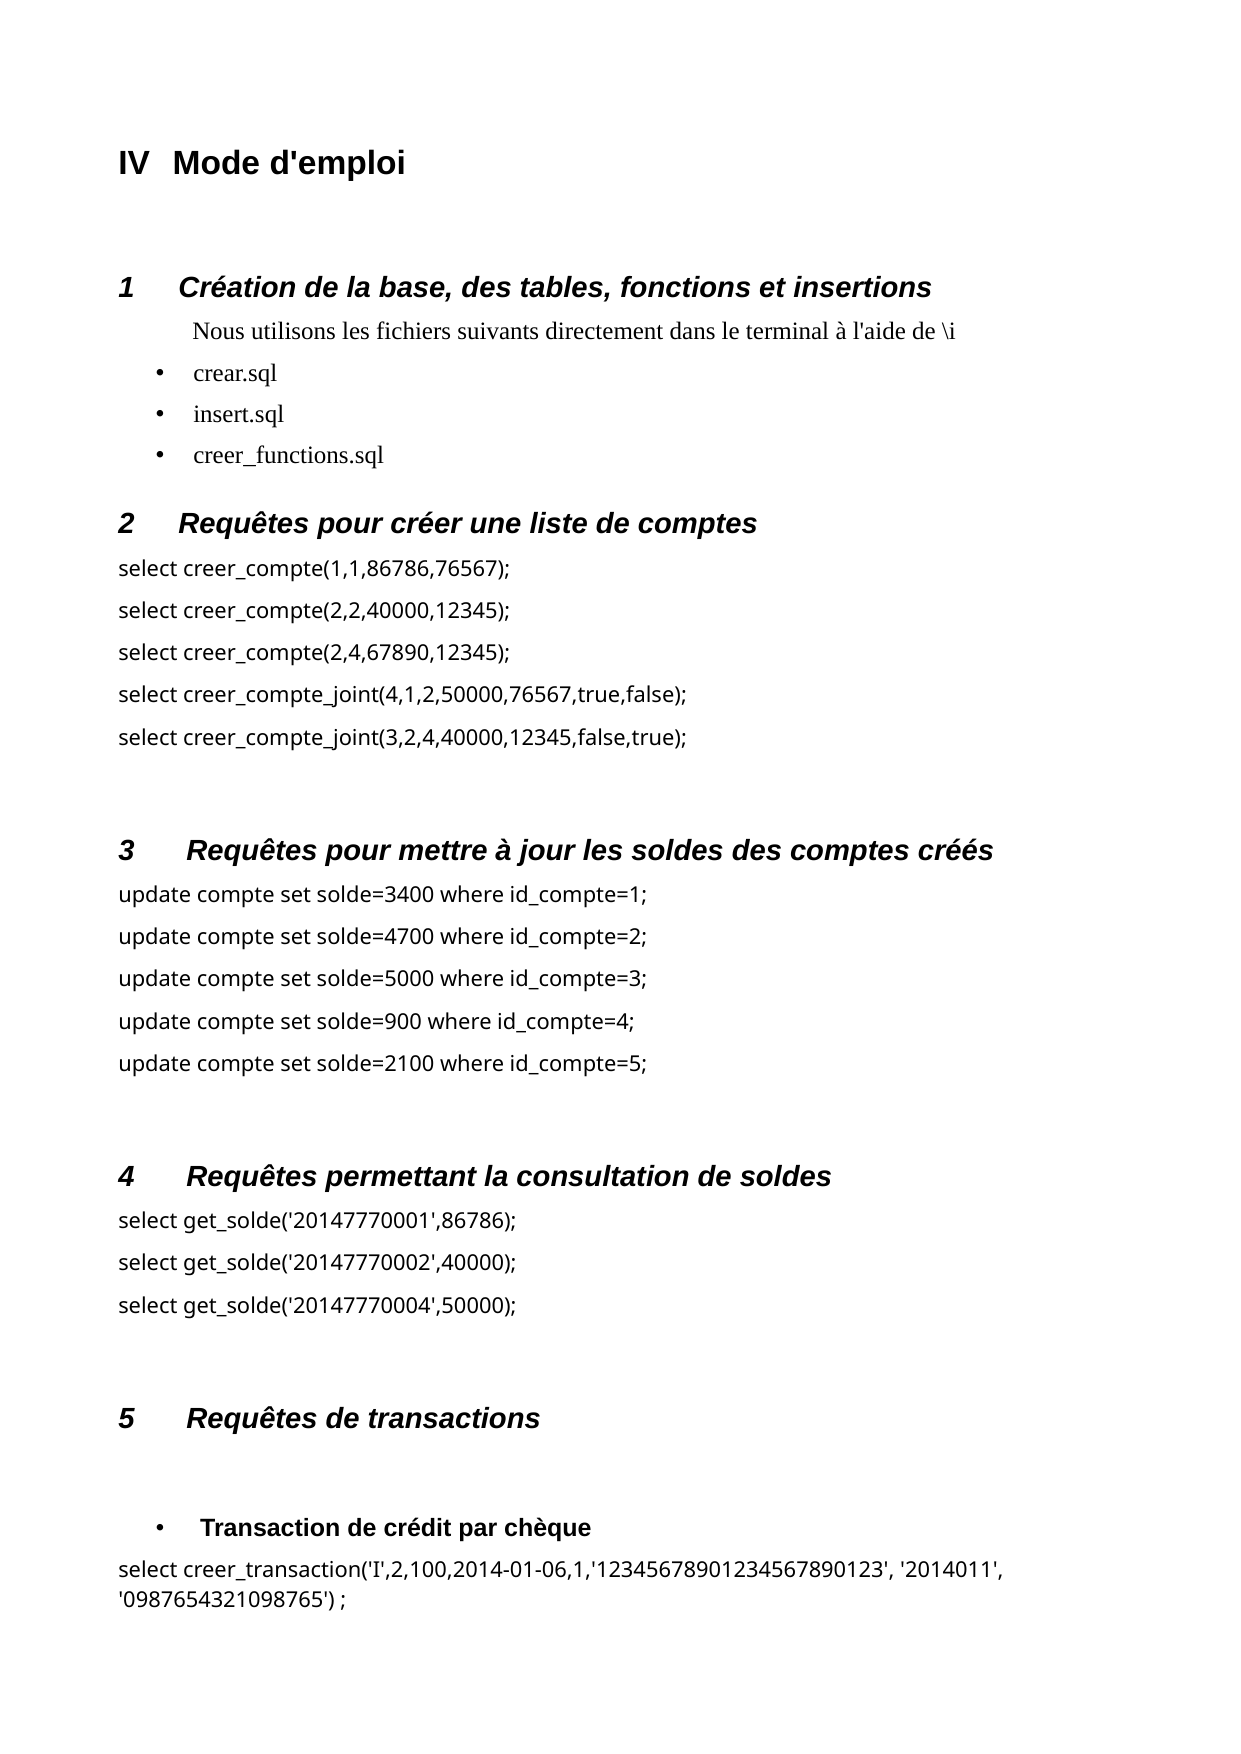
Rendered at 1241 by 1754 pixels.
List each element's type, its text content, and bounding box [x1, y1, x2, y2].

text update compte set solde=900 where id_compte=4; [118, 1006, 1122, 1035]
list insert.sql [156, 399, 1122, 428]
text select get_solde('20147770004',50000); [118, 1289, 1122, 1319]
list crear.sql [156, 358, 1122, 386]
subtitle Requêtes permettant la consultation de soldes [118, 1159, 1122, 1192]
text select creer_compte_joint(4,1,2,50000,76567,true,false); [118, 679, 1122, 709]
subtitle Requêtes de transactions [118, 1401, 1122, 1434]
text select get_solde('20147770002',40000); [118, 1247, 1122, 1277]
subtitle Requêtes pour créer une liste de comptes [118, 506, 1122, 540]
text update compte set solde=5000 where id_compte=3; [118, 963, 1122, 993]
list creer_functions.sql [156, 440, 1122, 469]
subtitle Mode d'emploi [118, 143, 1122, 182]
subtitle Transaction de crédit par chèque [156, 1513, 1122, 1542]
text update compte set solde=3400 where id_compte=1; [118, 879, 1122, 908]
text update compte set solde=2100 where id_compte=5; [118, 1048, 1122, 1078]
text select creer_transaction('I',2,100,2014-01-06,1,'12345678901234567890123', '2014011', '0987654321098765') ; [118, 1554, 1122, 1614]
text select creer_compte(2,4,67890,12345); [118, 637, 1122, 667]
text select creer_compte(2,2,40000,12345); [118, 595, 1122, 624]
text select creer_compte(1,1,86786,76567); [118, 552, 1122, 582]
text select get_solde('20147770001',86786); [118, 1205, 1122, 1235]
subtitle Création de la base, des tables, fonctions et insertions [118, 270, 1122, 304]
text select creer_compte_joint(3,2,4,40000,12345,false,true); [118, 722, 1122, 751]
text update compte set solde=4700 where id_compte=2; [118, 921, 1122, 951]
text Nous utilisons les fichiers suivants directement dans le terminal à l'aide de \i [118, 316, 1122, 345]
subtitle Requêtes pour mettre à jour les soldes des comptes créés [118, 833, 1122, 866]
